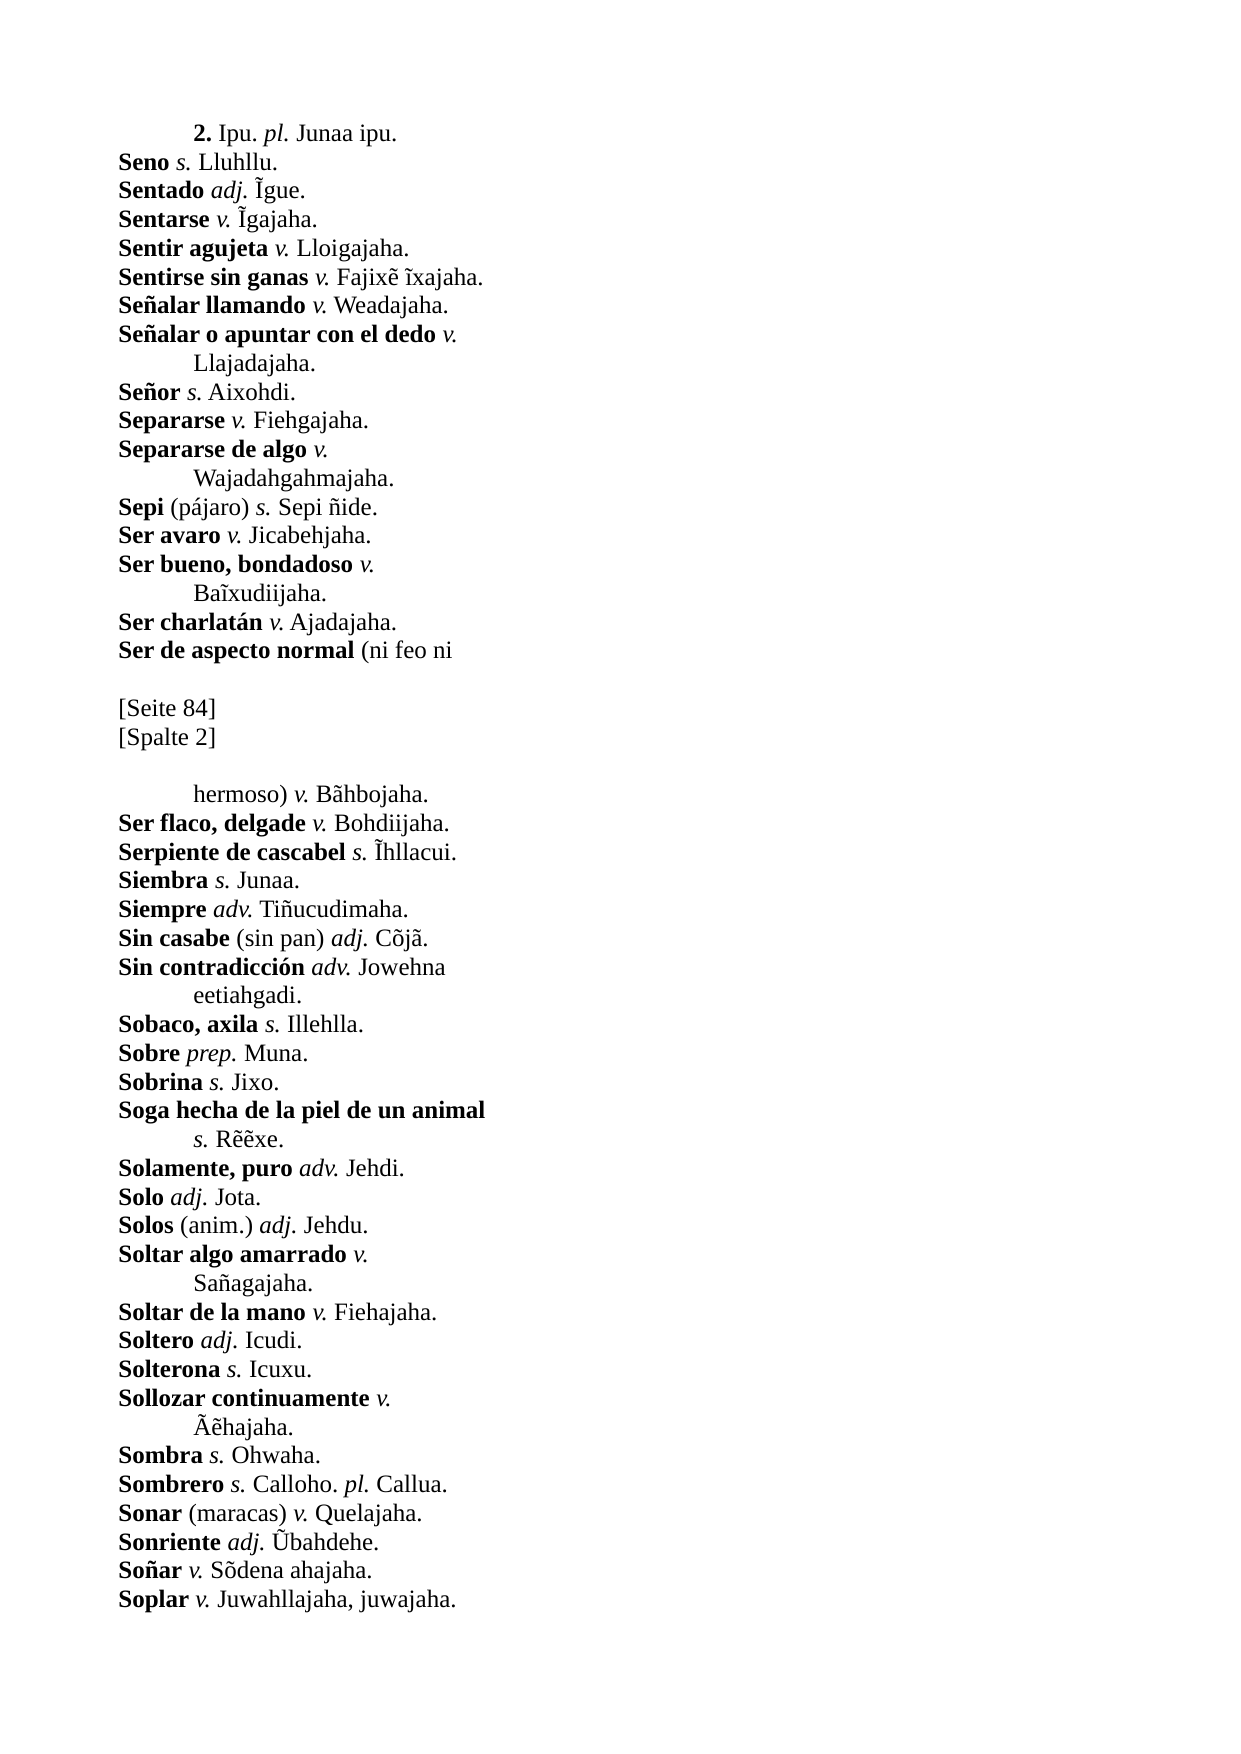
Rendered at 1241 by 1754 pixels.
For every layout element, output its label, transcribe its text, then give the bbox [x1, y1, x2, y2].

text Wajadahgahmajaha. [118, 463, 1122, 492]
text Sombrero s. Calloho. pl. Callua. [118, 1469, 1122, 1498]
text Sin casabe (sin pan) adj. Cõjã. [118, 923, 1122, 952]
text Ãẽhajaha. [118, 1412, 1122, 1441]
text s. Rẽẽxe. [118, 1124, 1122, 1153]
text Sombra s. Ohwaha. [118, 1441, 1122, 1469]
text Seno s. Lluhllu. [118, 147, 1122, 176]
text Señor s. Aixohdi. [118, 377, 1122, 406]
text hermoso) v. Bãhbojaha. [118, 779, 1122, 808]
text Sentirse sin ganas v. Fajixẽ ĩxajaha. [118, 262, 1122, 291]
text Solterona s. Icuxu. [118, 1354, 1122, 1383]
text Soltar de la mano v. Fiehajaha. [118, 1297, 1122, 1326]
text Baĩxudiijaha. [118, 578, 1122, 607]
text Sobaco, axila s. Illehlla. [118, 1009, 1122, 1038]
text Separarse de algo v. [118, 434, 1122, 463]
text Serpiente de cascabel s. Ĩhllacui. [118, 837, 1122, 866]
text Soplar v. Juwahllajaha, juwajaha. [118, 1584, 1122, 1613]
text Sollozar continuamente v. [118, 1383, 1122, 1412]
text Sin contradicción adv. Jowehna [118, 952, 1122, 981]
text Siempre adv. Tiñucudimaha. [118, 894, 1122, 923]
text Soltero adj. Icudi. [118, 1326, 1122, 1354]
text Ser avaro v. Jicabehjaha. [118, 521, 1122, 549]
text Solamente, puro adv. Jehdi. [118, 1153, 1122, 1182]
text Sentado adj. Ĩgue. [118, 176, 1122, 204]
text Ser bueno, bondadoso v. [118, 549, 1122, 578]
text Soltar algo amarrado v. [118, 1239, 1122, 1268]
text Señalar o apuntar con el dedo v. [118, 319, 1122, 348]
text Separarse v. Fiehgajaha. [118, 406, 1122, 434]
text Ser flaco, delgade v. Bohdiijaha. [118, 808, 1122, 837]
text eetiahgadi. [118, 981, 1122, 1009]
text Sobre prep. Muna. [118, 1038, 1122, 1067]
text Sentir agujeta v. Lloigajaha. [118, 233, 1122, 262]
text Soga hecha de la piel de un animal [118, 1096, 1122, 1124]
text Sonar (maracas) v. Quelajaha. [118, 1498, 1122, 1527]
text [Seite 84] [118, 693, 1122, 722]
text Siembra s. Junaa. [118, 866, 1122, 894]
text Ser de aspecto normal (ni feo ni [118, 636, 1122, 664]
text Sentarse v. Ĩgajaha. [118, 204, 1122, 233]
text Sobrina s. Jixo. [118, 1067, 1122, 1096]
text Señalar llamando v. Weadajaha. [118, 291, 1122, 319]
text Solos (anim.) adj. Jehdu. [118, 1211, 1122, 1239]
text Ser charlatán v. Ajadajaha. [118, 607, 1122, 636]
text Sañagajaha. [118, 1268, 1122, 1297]
text Sonriente adj. Ũbahdehe. [118, 1527, 1122, 1556]
text Llajadajaha. [118, 348, 1122, 377]
text [Spalte 2] [118, 722, 1122, 751]
text Soñar v. Sõdena ahajaha. [118, 1556, 1122, 1584]
text Solo adj. Jota. [118, 1182, 1122, 1211]
text Sepi (pájaro) s. Sepi ñide. [118, 492, 1122, 521]
text 2. Ipu. pl. Junaa ipu. [118, 118, 1122, 147]
